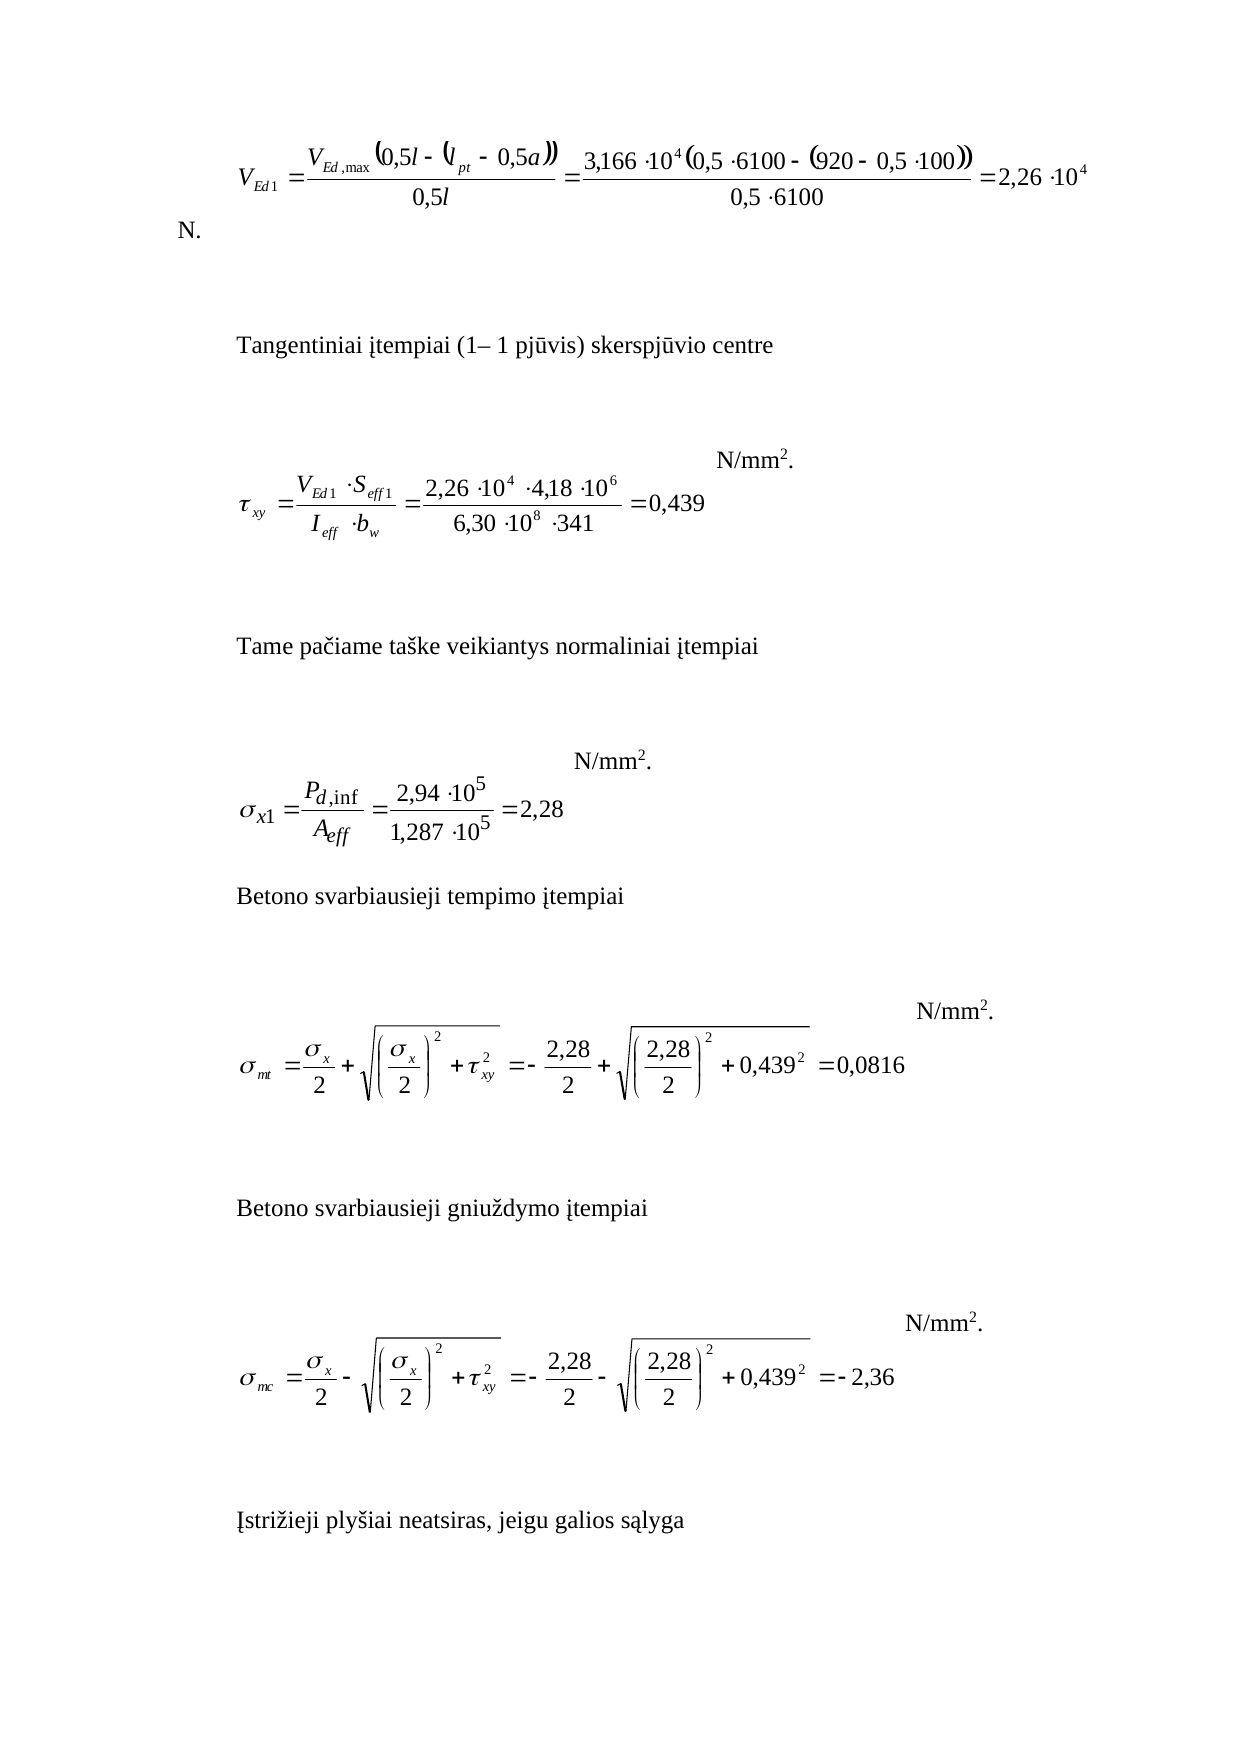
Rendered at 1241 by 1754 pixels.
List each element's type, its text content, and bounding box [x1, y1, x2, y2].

text Betono svarbiausieji gniuždymo įtempiai [177, 1193, 1122, 1222]
text Tame pačiame taške veikiantys normaliniai įtempiai [177, 631, 1122, 660]
text N/mm2. [177, 996, 1122, 1107]
text N/mm2. [177, 746, 1122, 852]
text Betono svarbiausieji tempimo įtempiai [177, 881, 1122, 910]
text N/mm2. [177, 1308, 1122, 1419]
text N. [177, 118, 1122, 244]
text Tangentiniai įtempiai (1– 1 pjūvis) skerspjūvio centre [177, 330, 1122, 359]
text Įstrižieji plyšiai neatsiras, jeigu galios sąlyga [177, 1505, 1122, 1534]
text N/mm2. [177, 445, 1122, 545]
